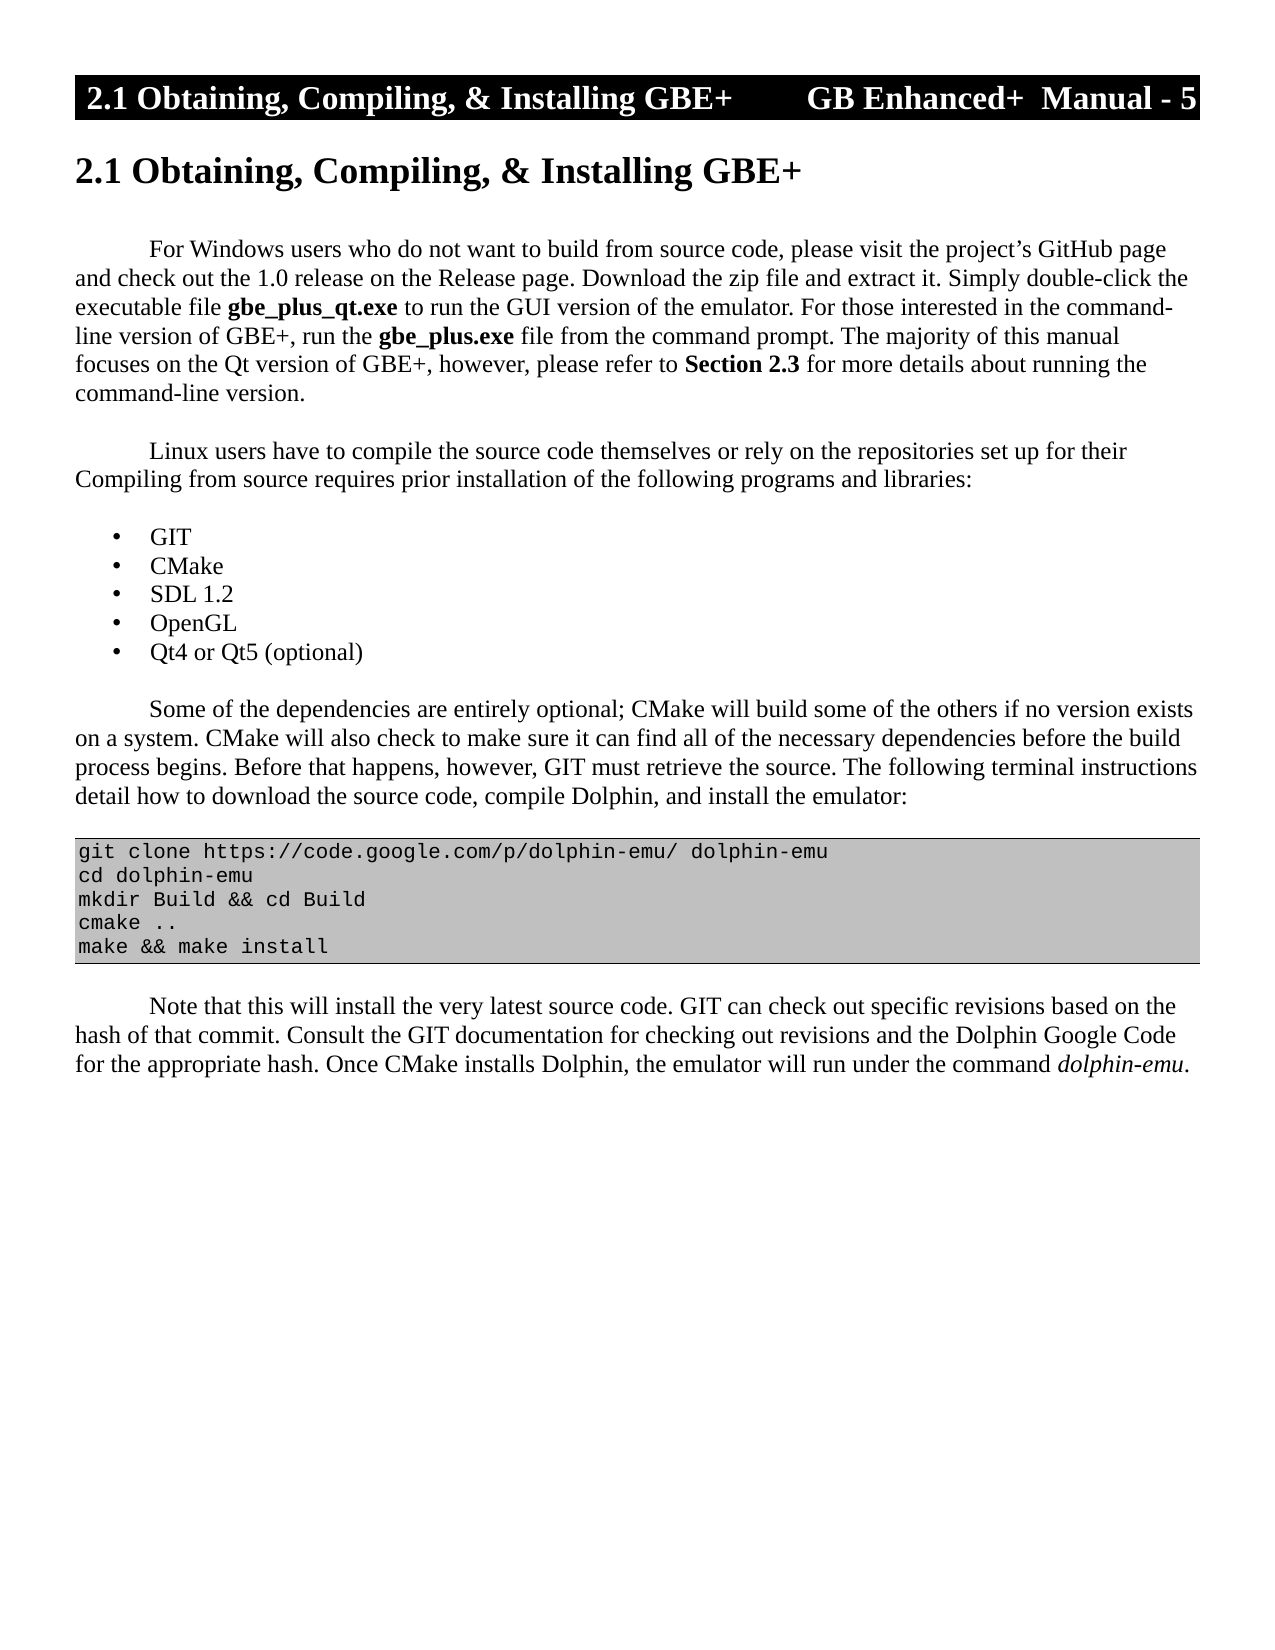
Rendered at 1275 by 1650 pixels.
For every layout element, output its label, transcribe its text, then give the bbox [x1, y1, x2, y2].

text Note that this will install the very latest source code. GIT can check out specific revisions based on the hash of that commit. Consult the GIT documentation for checking out revisions and the Dolphin Google Code for the appropriate hash. Once CMake installs Dolphin, the emulator will run under the command dolphin-emu. [75, 991, 1200, 1078]
list CMake [112, 551, 1200, 579]
text 2.1 Obtaining, Compiling, & Installing GBE+ [75, 148, 1200, 191]
list Qt4 or Qt5 (optional) [112, 637, 1200, 666]
text 2.1 Obtaining, Compiling, & Installing GBE+ GB Enhanced+ Manual - 5 [75, 75, 1200, 119]
text cd dolphin-emu [75, 862, 1200, 886]
text Linux users have to compile the source code themselves or rely on the repositories set up for their Compiling from source requires prior installation of the following programs and libraries: [75, 436, 1200, 493]
text make && make install [75, 933, 1200, 963]
text mkdir Build && cd Build [75, 886, 1200, 909]
list GIT [112, 522, 1200, 551]
text git clone https://code.google.com/p/dolphin-emu/ dolphin-emu [75, 839, 1200, 862]
text cmake .. [75, 909, 1200, 933]
text Some of the dependencies are entirely optional; CMake will build some of the others if no version exists on a system. CMake will also check to make sure it can find all of the necessary dependencies before the build process begins. Before that happens, however, GIT must retrieve the source. The following terminal instructions detail how to download the source code, compile Dolphin, and install the emulator: [75, 694, 1200, 809]
list SDL 1.2 [112, 579, 1200, 608]
text For Windows users who do not want to build from source code, please visit the project’s GitHub page and check out the 1.0 release on the Release page. Download the zip file and extract it. Simply double-click the executable file gbe_plus_qt.exe to run the GUI version of the emulator. For those interested in the command-line version of GBE+, run the gbe_plus.exe file from the command prompt. The majority of this manual focuses on the Qt version of GBE+, however, please refer to Section 2.3 for more details about running the command-line version. [75, 234, 1200, 407]
list OpenGL [112, 608, 1200, 637]
